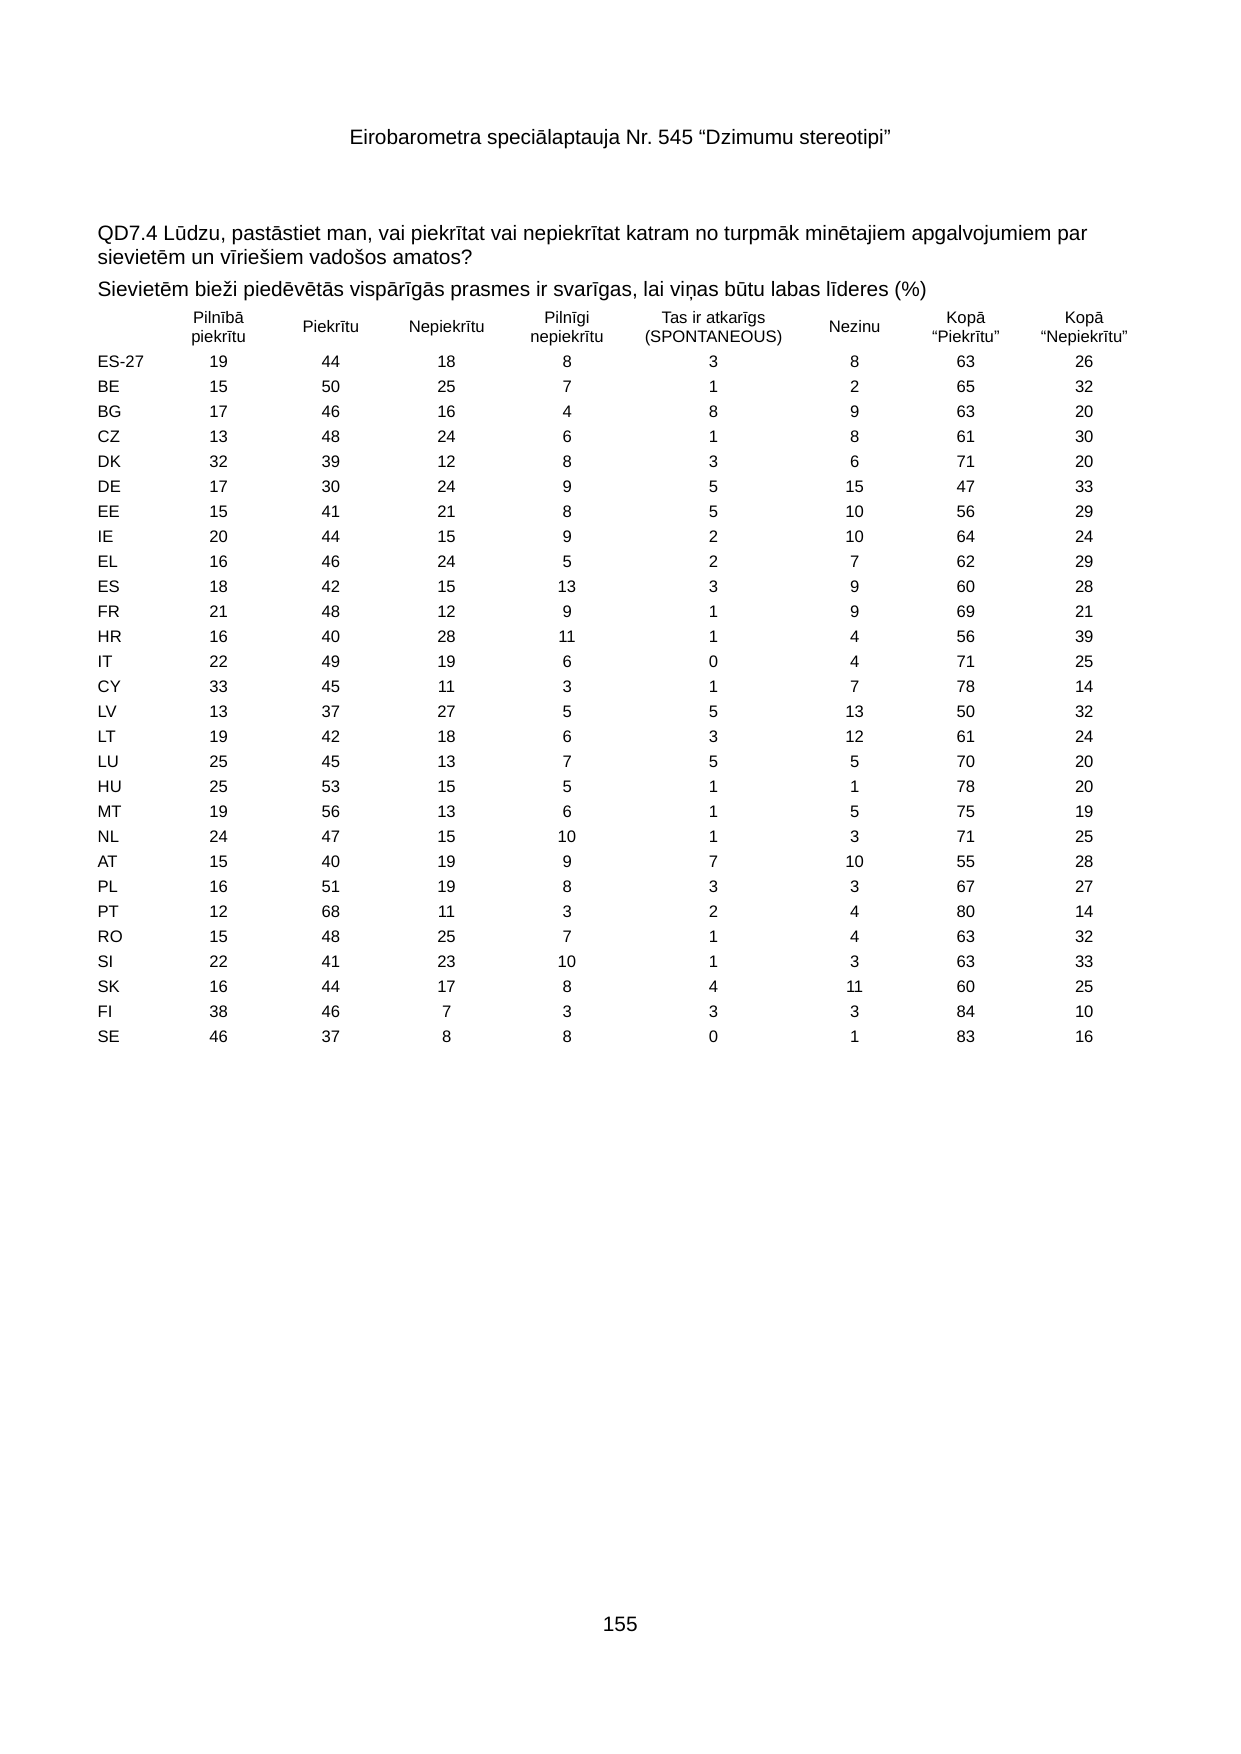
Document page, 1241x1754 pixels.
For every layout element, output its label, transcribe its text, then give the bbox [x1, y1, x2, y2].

table_cell 3 [627, 574, 800, 599]
table_cell 4 [800, 899, 909, 924]
table_cell 71 [909, 649, 1022, 674]
table_cell 7 [507, 374, 627, 399]
table_cell CZ [95, 424, 162, 449]
table_cell 8 [627, 399, 800, 424]
table_cell 8 [507, 874, 627, 899]
table_cell 78 [909, 674, 1022, 699]
table_cell 24 [1022, 524, 1146, 549]
table_cell 62 [909, 549, 1022, 574]
table_cell Nezinu [800, 305, 909, 349]
table_cell 10 [800, 524, 909, 549]
table_cell 20 [1022, 749, 1146, 774]
table_cell 27 [1022, 874, 1146, 899]
table_cell 13 [386, 799, 507, 824]
table_cell 32 [162, 449, 275, 474]
table_cell 25 [386, 374, 507, 399]
table_cell 0 [627, 1024, 800, 1049]
table_cell 17 [162, 474, 275, 499]
table_cell FR [95, 599, 162, 624]
table_cell 1 [627, 824, 800, 849]
table_cell 15 [800, 474, 909, 499]
table_cell 64 [909, 524, 1022, 549]
table_cell Piekrītu [275, 305, 386, 349]
table_cell 55 [909, 849, 1022, 874]
table_cell 10 [1022, 999, 1146, 1024]
table_cell HU [95, 774, 162, 799]
table_cell 24 [1022, 724, 1146, 749]
table_cell LT [95, 724, 162, 749]
table_cell 68 [275, 899, 386, 924]
table_cell IT [95, 649, 162, 674]
table_cell 69 [909, 599, 1022, 624]
table_cell 9 [800, 599, 909, 624]
table_cell FI [95, 999, 162, 1024]
table_cell 2 [627, 549, 800, 574]
table_cell Tas ir atkarīgs (SPONTANEOUS) [627, 305, 800, 349]
table_cell 32 [1022, 924, 1146, 949]
table_cell 16 [162, 549, 275, 574]
table_cell 56 [275, 799, 386, 824]
table_cell 15 [386, 524, 507, 549]
table_cell 44 [275, 974, 386, 999]
table_cell 28 [386, 624, 507, 649]
table_cell 16 [162, 624, 275, 649]
table_cell 2 [627, 899, 800, 924]
table_cell 20 [1022, 774, 1146, 799]
table_cell 42 [275, 574, 386, 599]
table_cell Kopā “Piekrītu” [909, 305, 1022, 349]
table_cell 9 [507, 524, 627, 549]
table_cell 21 [162, 599, 275, 624]
table_cell 12 [800, 724, 909, 749]
table_cell 46 [275, 549, 386, 574]
table_cell 42 [275, 724, 386, 749]
table_cell 22 [162, 949, 275, 974]
table_cell 7 [800, 549, 909, 574]
table_cell 20 [162, 524, 275, 549]
table_cell 3 [800, 999, 909, 1024]
table_cell 11 [386, 899, 507, 924]
table_cell 10 [800, 849, 909, 874]
table_cell 22 [162, 649, 275, 674]
table_cell 3 [627, 874, 800, 899]
table_cell 60 [909, 974, 1022, 999]
table_cell 9 [800, 574, 909, 599]
table_cell 5 [627, 699, 800, 724]
table_cell 65 [909, 374, 1022, 399]
table_cell 28 [1022, 574, 1146, 599]
table_cell 47 [275, 824, 386, 849]
table_cell 63 [909, 349, 1022, 374]
table_cell 5 [507, 549, 627, 574]
table_cell 6 [507, 424, 627, 449]
table_cell 50 [909, 699, 1022, 724]
table_cell 32 [1022, 374, 1146, 399]
table_cell 5 [627, 499, 800, 524]
table_cell 29 [1022, 549, 1146, 574]
table_cell 17 [162, 399, 275, 424]
table_cell 30 [275, 474, 386, 499]
table_cell 25 [1022, 649, 1146, 674]
table_cell SK [95, 974, 162, 999]
table_cell 19 [162, 349, 275, 374]
table_cell 5 [507, 699, 627, 724]
table_cell 33 [162, 674, 275, 699]
table_cell 39 [1022, 624, 1146, 649]
table_cell 63 [909, 924, 1022, 949]
table_cell 18 [386, 349, 507, 374]
table_cell 75 [909, 799, 1022, 824]
table_cell 4 [800, 924, 909, 949]
table_cell 32 [1022, 699, 1146, 724]
table_cell 6 [507, 799, 627, 824]
table_cell 60 [909, 574, 1022, 599]
table_cell 19 [386, 649, 507, 674]
table_cell 63 [909, 399, 1022, 424]
table_cell 3 [800, 824, 909, 849]
table_cell 78 [909, 774, 1022, 799]
table_cell DK [95, 449, 162, 474]
table_cell 5 [627, 749, 800, 774]
table_cell BE [95, 374, 162, 399]
table_cell 12 [386, 449, 507, 474]
table_cell 47 [909, 474, 1022, 499]
table_cell 39 [275, 449, 386, 474]
table_cell 71 [909, 824, 1022, 849]
table_cell 46 [162, 1024, 275, 1049]
table_cell 11 [386, 674, 507, 699]
table_cell ES [95, 574, 162, 599]
table_cell 27 [386, 699, 507, 724]
table_cell 28 [1022, 849, 1146, 874]
table_cell 61 [909, 724, 1022, 749]
table_cell DE [95, 474, 162, 499]
table_cell 19 [386, 874, 507, 899]
table_cell 15 [162, 924, 275, 949]
table_cell 5 [800, 749, 909, 774]
table_cell 8 [507, 499, 627, 524]
table_cell 40 [275, 624, 386, 649]
table_cell 7 [507, 924, 627, 949]
table_cell 67 [909, 874, 1022, 899]
table_cell [95, 305, 162, 349]
table_cell 4 [507, 399, 627, 424]
table_cell 41 [275, 949, 386, 974]
table_cell 10 [507, 949, 627, 974]
table_cell 70 [909, 749, 1022, 774]
table_cell 20 [1022, 449, 1146, 474]
table_cell 13 [507, 574, 627, 599]
table_cell 5 [800, 799, 909, 824]
table_cell 50 [275, 374, 386, 399]
table_cell Sievietēm bieži piedēvētās vispārīgās prasmes ir svarīgas, lai viņas būtu labas līderes (%) [95, 273, 1146, 305]
table_cell 2 [627, 524, 800, 549]
table_cell 16 [1022, 1024, 1146, 1049]
table_cell 48 [275, 599, 386, 624]
table_cell 8 [507, 349, 627, 374]
table_cell CY [95, 674, 162, 699]
table_cell 1 [627, 924, 800, 949]
table_cell 44 [275, 524, 386, 549]
table_cell HR [95, 624, 162, 649]
table_cell 16 [162, 974, 275, 999]
table_cell 24 [386, 474, 507, 499]
table_cell 7 [386, 999, 507, 1024]
table_cell 14 [1022, 899, 1146, 924]
table_cell 38 [162, 999, 275, 1024]
table_cell 3 [627, 724, 800, 749]
table_cell 83 [909, 1024, 1022, 1049]
table_cell 44 [275, 349, 386, 374]
table_cell ES-27 [95, 349, 162, 374]
table_cell 6 [507, 649, 627, 674]
table_cell 53 [275, 774, 386, 799]
table_cell 1 [627, 674, 800, 699]
table_cell 6 [507, 724, 627, 749]
table_cell 11 [800, 974, 909, 999]
table_cell 1 [627, 599, 800, 624]
table_cell 11 [507, 624, 627, 649]
table_cell 7 [627, 849, 800, 874]
table_cell 80 [909, 899, 1022, 924]
table_cell Pilnīgi nepiekrītu [507, 305, 627, 349]
table_cell 25 [162, 774, 275, 799]
table_cell 12 [162, 899, 275, 924]
table_cell 23 [386, 949, 507, 974]
table_cell 1 [800, 1024, 909, 1049]
table_cell 1 [800, 774, 909, 799]
table_cell 15 [162, 849, 275, 874]
table_cell 24 [386, 549, 507, 574]
table_cell 3 [800, 874, 909, 899]
table_cell 5 [507, 774, 627, 799]
table_cell 13 [162, 699, 275, 724]
table_cell 15 [386, 774, 507, 799]
table_cell 19 [386, 849, 507, 874]
table_cell 46 [275, 999, 386, 1024]
table_cell 9 [507, 474, 627, 499]
table_cell 13 [800, 699, 909, 724]
table_cell 13 [386, 749, 507, 774]
table_cell 33 [1022, 949, 1146, 974]
table_cell 24 [386, 424, 507, 449]
table_cell 5 [627, 474, 800, 499]
table_cell 29 [1022, 499, 1146, 524]
table_cell 8 [507, 974, 627, 999]
table_cell 15 [386, 824, 507, 849]
table_cell 45 [275, 674, 386, 699]
table_cell 45 [275, 749, 386, 774]
table_cell 1 [627, 424, 800, 449]
table_cell 37 [275, 1024, 386, 1049]
table_cell 10 [507, 824, 627, 849]
table_cell 7 [507, 749, 627, 774]
table_cell 3 [507, 674, 627, 699]
table_cell PT [95, 899, 162, 924]
table_cell 1 [627, 374, 800, 399]
table_cell EE [95, 499, 162, 524]
table_cell 16 [386, 399, 507, 424]
table_cell 40 [275, 849, 386, 874]
table_cell 20 [1022, 399, 1146, 424]
table_cell LU [95, 749, 162, 774]
table_header QD7.4 Lūdzu, pastāstiet man, vai piekrītat vai nepiekrītat katram no turpmāk minētajiem apgalvojumiem par sievietēm un vīriešiem vadošos amatos? [95, 217, 1146, 272]
table_cell SE [95, 1024, 162, 1049]
table_cell 19 [162, 799, 275, 824]
table_cell 71 [909, 449, 1022, 474]
table_cell 9 [800, 399, 909, 424]
table_cell 1 [627, 774, 800, 799]
table_cell 8 [800, 424, 909, 449]
table_cell 19 [162, 724, 275, 749]
table_cell 4 [627, 974, 800, 999]
table_cell Kopā “Nepiekrītu” [1022, 305, 1146, 349]
table_cell 3 [627, 999, 800, 1024]
table_cell 84 [909, 999, 1022, 1024]
table_cell 3 [507, 899, 627, 924]
table_cell 25 [162, 749, 275, 774]
table_cell 18 [386, 724, 507, 749]
table_cell 1 [627, 624, 800, 649]
table_cell 61 [909, 424, 1022, 449]
table_cell 15 [386, 574, 507, 599]
table_cell 15 [162, 374, 275, 399]
table_cell Pilnībā piekrītu [162, 305, 275, 349]
table_cell 26 [1022, 349, 1146, 374]
table_cell 16 [162, 874, 275, 899]
table_cell 1 [627, 949, 800, 974]
table_cell BG [95, 399, 162, 424]
table_cell 12 [386, 599, 507, 624]
table_cell IE [95, 524, 162, 549]
table_cell 4 [800, 624, 909, 649]
table_cell 51 [275, 874, 386, 899]
table_cell 41 [275, 499, 386, 524]
table_cell 7 [800, 674, 909, 699]
table_cell 1 [627, 799, 800, 824]
table_cell 3 [800, 949, 909, 974]
table_cell 3 [627, 449, 800, 474]
table_cell 10 [800, 499, 909, 524]
table_cell 15 [162, 499, 275, 524]
table_cell 2 [800, 374, 909, 399]
table_cell 25 [1022, 824, 1146, 849]
table_cell AT [95, 849, 162, 874]
table_cell 8 [507, 1024, 627, 1049]
table_cell 46 [275, 399, 386, 424]
table_cell 9 [507, 599, 627, 624]
table_cell 9 [507, 849, 627, 874]
table_cell MT [95, 799, 162, 824]
table_cell 49 [275, 649, 386, 674]
table_cell 25 [1022, 974, 1146, 999]
table_cell SI [95, 949, 162, 974]
table_cell 48 [275, 424, 386, 449]
table_cell 8 [800, 349, 909, 374]
table_cell NL [95, 824, 162, 849]
table_cell 37 [275, 699, 386, 724]
table_cell 6 [800, 449, 909, 474]
table_cell Nepiekrītu [386, 305, 507, 349]
table_cell 3 [507, 999, 627, 1024]
table_cell 13 [162, 424, 275, 449]
table_cell EL [95, 549, 162, 574]
table_cell 24 [162, 824, 275, 849]
table_cell 8 [386, 1024, 507, 1049]
table_cell 63 [909, 949, 1022, 974]
table_cell 17 [386, 974, 507, 999]
table_cell 30 [1022, 424, 1146, 449]
table_cell 3 [627, 349, 800, 374]
table_cell 48 [275, 924, 386, 949]
table_cell PL [95, 874, 162, 899]
table_cell RO [95, 924, 162, 949]
table_cell 56 [909, 499, 1022, 524]
table_cell 0 [627, 649, 800, 674]
table_cell LV [95, 699, 162, 724]
table_cell 8 [507, 449, 627, 474]
table_cell 33 [1022, 474, 1146, 499]
table_cell 14 [1022, 674, 1146, 699]
table_cell 18 [162, 574, 275, 599]
table_cell 21 [386, 499, 507, 524]
table_cell 21 [1022, 599, 1146, 624]
table_cell 19 [1022, 799, 1146, 824]
table_cell 56 [909, 624, 1022, 649]
table_cell 4 [800, 649, 909, 674]
table_cell 25 [386, 924, 507, 949]
